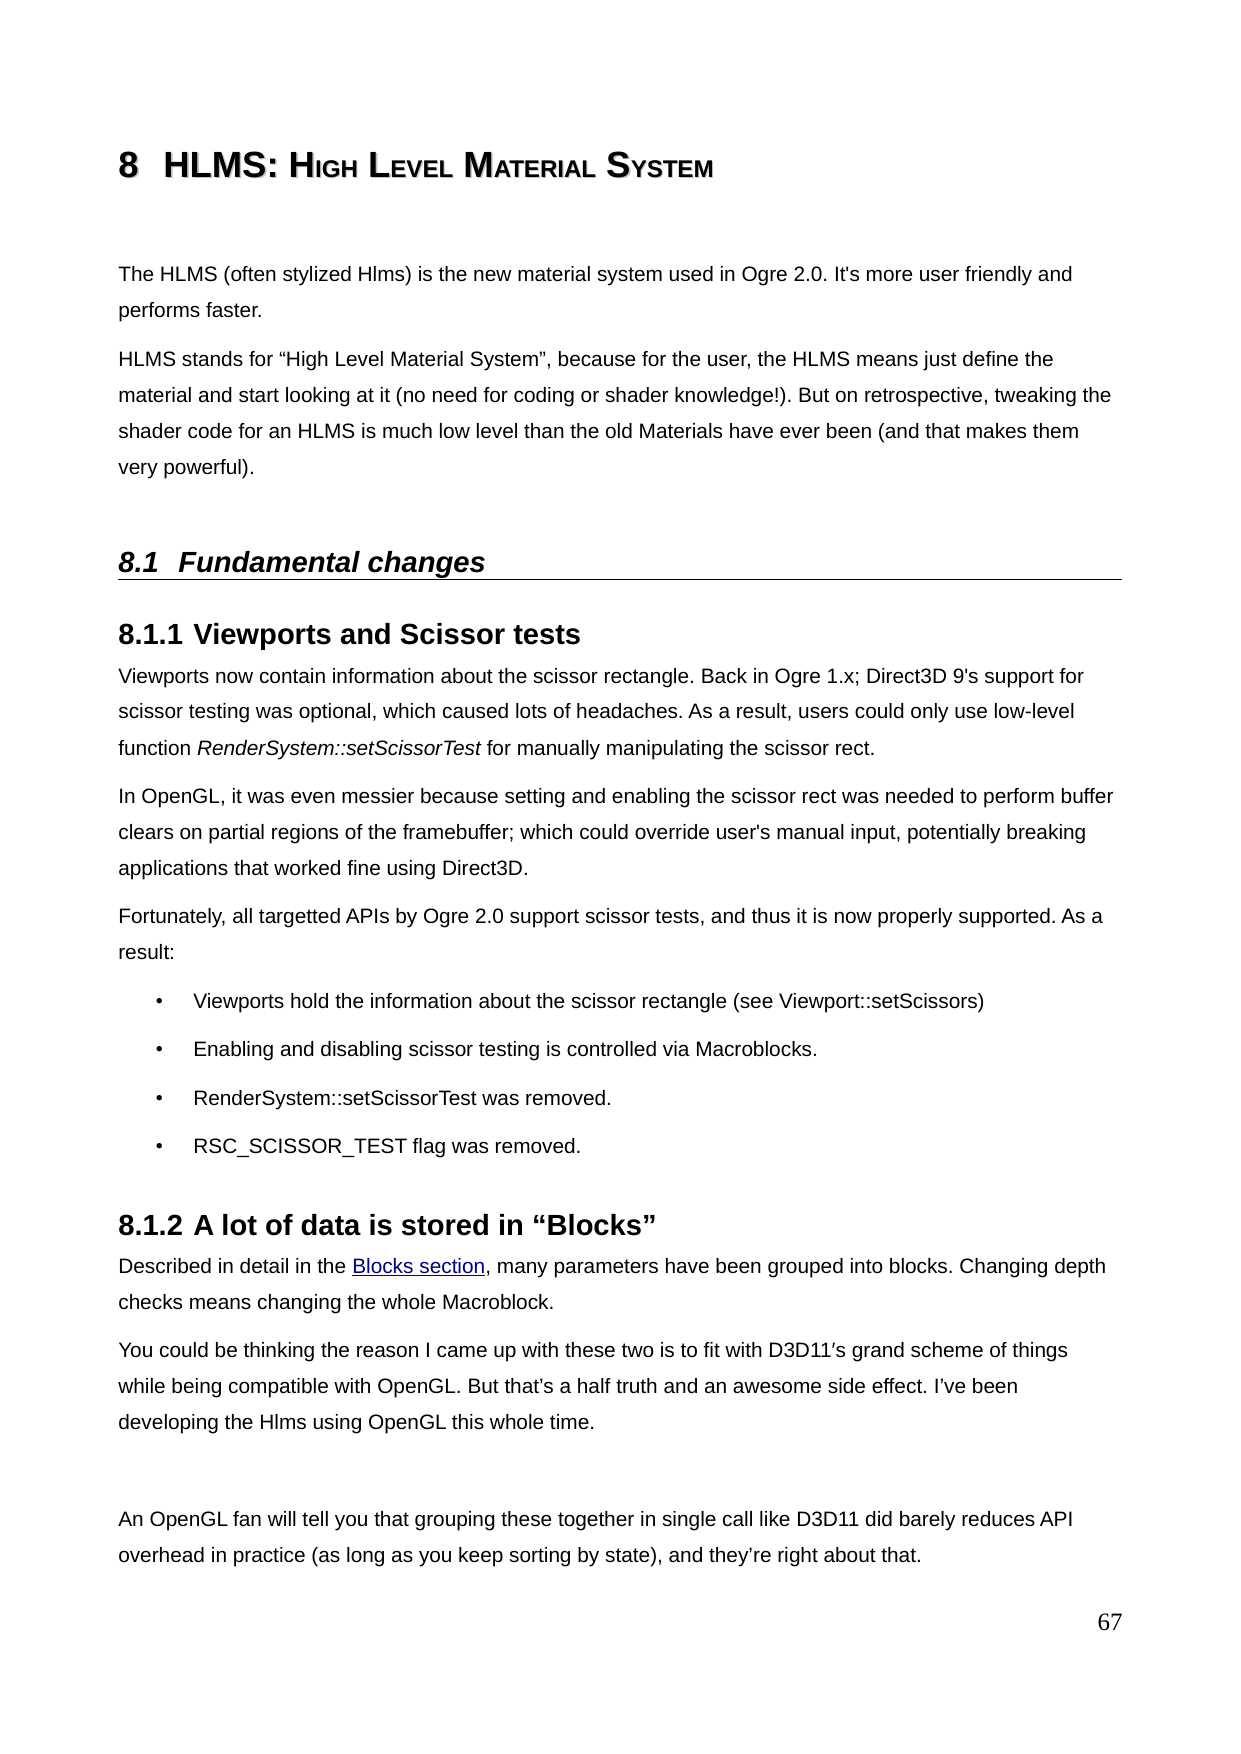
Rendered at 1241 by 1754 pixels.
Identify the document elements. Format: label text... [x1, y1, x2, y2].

subtitle Viewports and Scissor tests [118, 617, 1122, 651]
list Enabling and disabling scissor testing is controlled via Macroblocks. [156, 1037, 1122, 1061]
text Viewports now contain information about the scissor rectangle. Back in Ogre 1.x; Direct3D 9's support for scissor testing was optional, which caused lots of headaches. As a result, users could only use low-level function RenderSystem::setScissorTest for manually manipulating the scissor rect. [118, 663, 1122, 759]
list RSC_SCISSOR_TEST flag was removed. [156, 1134, 1122, 1158]
list Viewports hold the information about the scissor rectangle (see Viewport::setScissors) [156, 988, 1122, 1012]
subtitle HLMS: High Level Material System [118, 143, 1122, 185]
text In OpenGL, it was even messier because setting and enabling the scissor rect was needed to perform buffer clears on partial regions of the framebuffer; which could override user's manual input, potentially breaking applications that worked fine using Direct3D. [118, 784, 1122, 879]
text You could be thinking the reason I came up with these two is to fit with D3D11′s grand scheme of things while being compatible with OpenGL. But that’s a half truth and an awesome side effect. I’ve been developing the Hlms using OpenGL this whole time. [118, 1338, 1122, 1434]
subtitle A lot of data is stored in “Blocks” [118, 1208, 1122, 1241]
list RenderSystem::setScissorTest was removed. [156, 1086, 1122, 1109]
subtitle Fundamental changes [118, 545, 1122, 579]
text Described in detail in the Blocks section, many parameters have been grouped into blocks. Changing depth checks means changing the whole Macroblock. [118, 1254, 1122, 1313]
text Fortunately, all targetted APIs by Ogre 2.0 support scissor tests, and thus it is now properly supported. As a result: [118, 904, 1122, 964]
text HLMS stands for “High Level Material System”, because for the user, the HLMS means just define the material and start looking at it (no need for coding or shader knowledge!). But on retrospective, tweaking the shader code for an HLMS is much low level than the old Materials have ever been (and that makes them very powerful). [118, 347, 1122, 478]
text An OpenGL fan will tell you that grouping these together in single call like D3D11 did barely reduces API overhead in practice (as long as you keep sorting by state), and they’re right about that. [118, 1507, 1122, 1567]
text The HLMS (often stylized Hlms) is the new material system used in Ogre 2.0. It's more user friendly and performs faster. [118, 262, 1122, 322]
